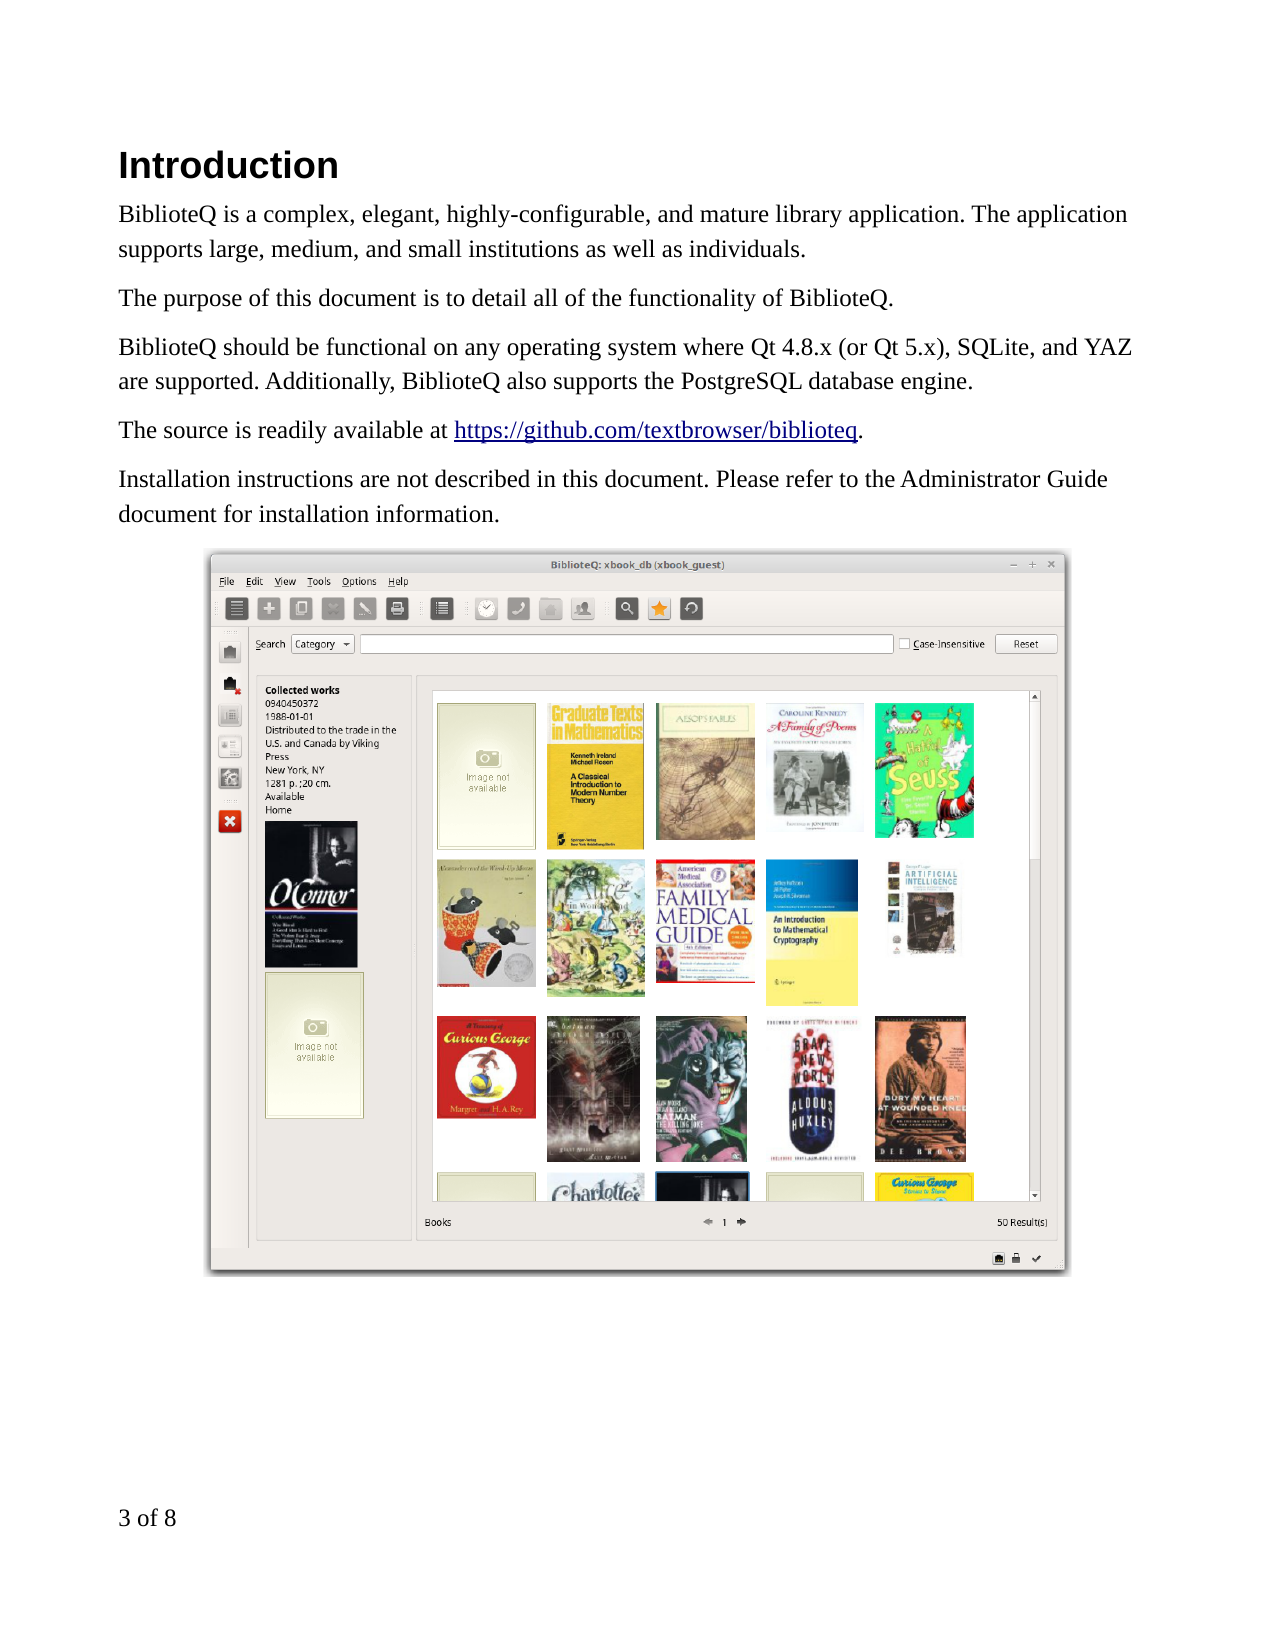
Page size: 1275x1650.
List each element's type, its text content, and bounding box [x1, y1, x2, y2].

subtitle Introduction [118, 143, 1157, 187]
text BiblioteQ should be functional on any operating system where Qt 4.8.x (or Qt 5.x), SQLite, and YAZ are supported. Additionally, BiblioteQ also supports the PostgreSQL database engine. [118, 332, 1157, 395]
text BiblioteQ is a complex, elegant, highly-configurable, and mature library application. The application supports large, medium, and small institutions as well as individuals. [118, 199, 1157, 262]
text The purpose of this document is to detail all of the functionality of BiblioteQ. [118, 283, 1157, 312]
text Installation instructions are not described in this document. Please refer to the Administrator Guide document for installation information. [118, 464, 1157, 528]
picture [203, 548, 1072, 1277]
text The source is readily available at https://github.com/textbrowser/biblioteq. [118, 415, 1157, 444]
